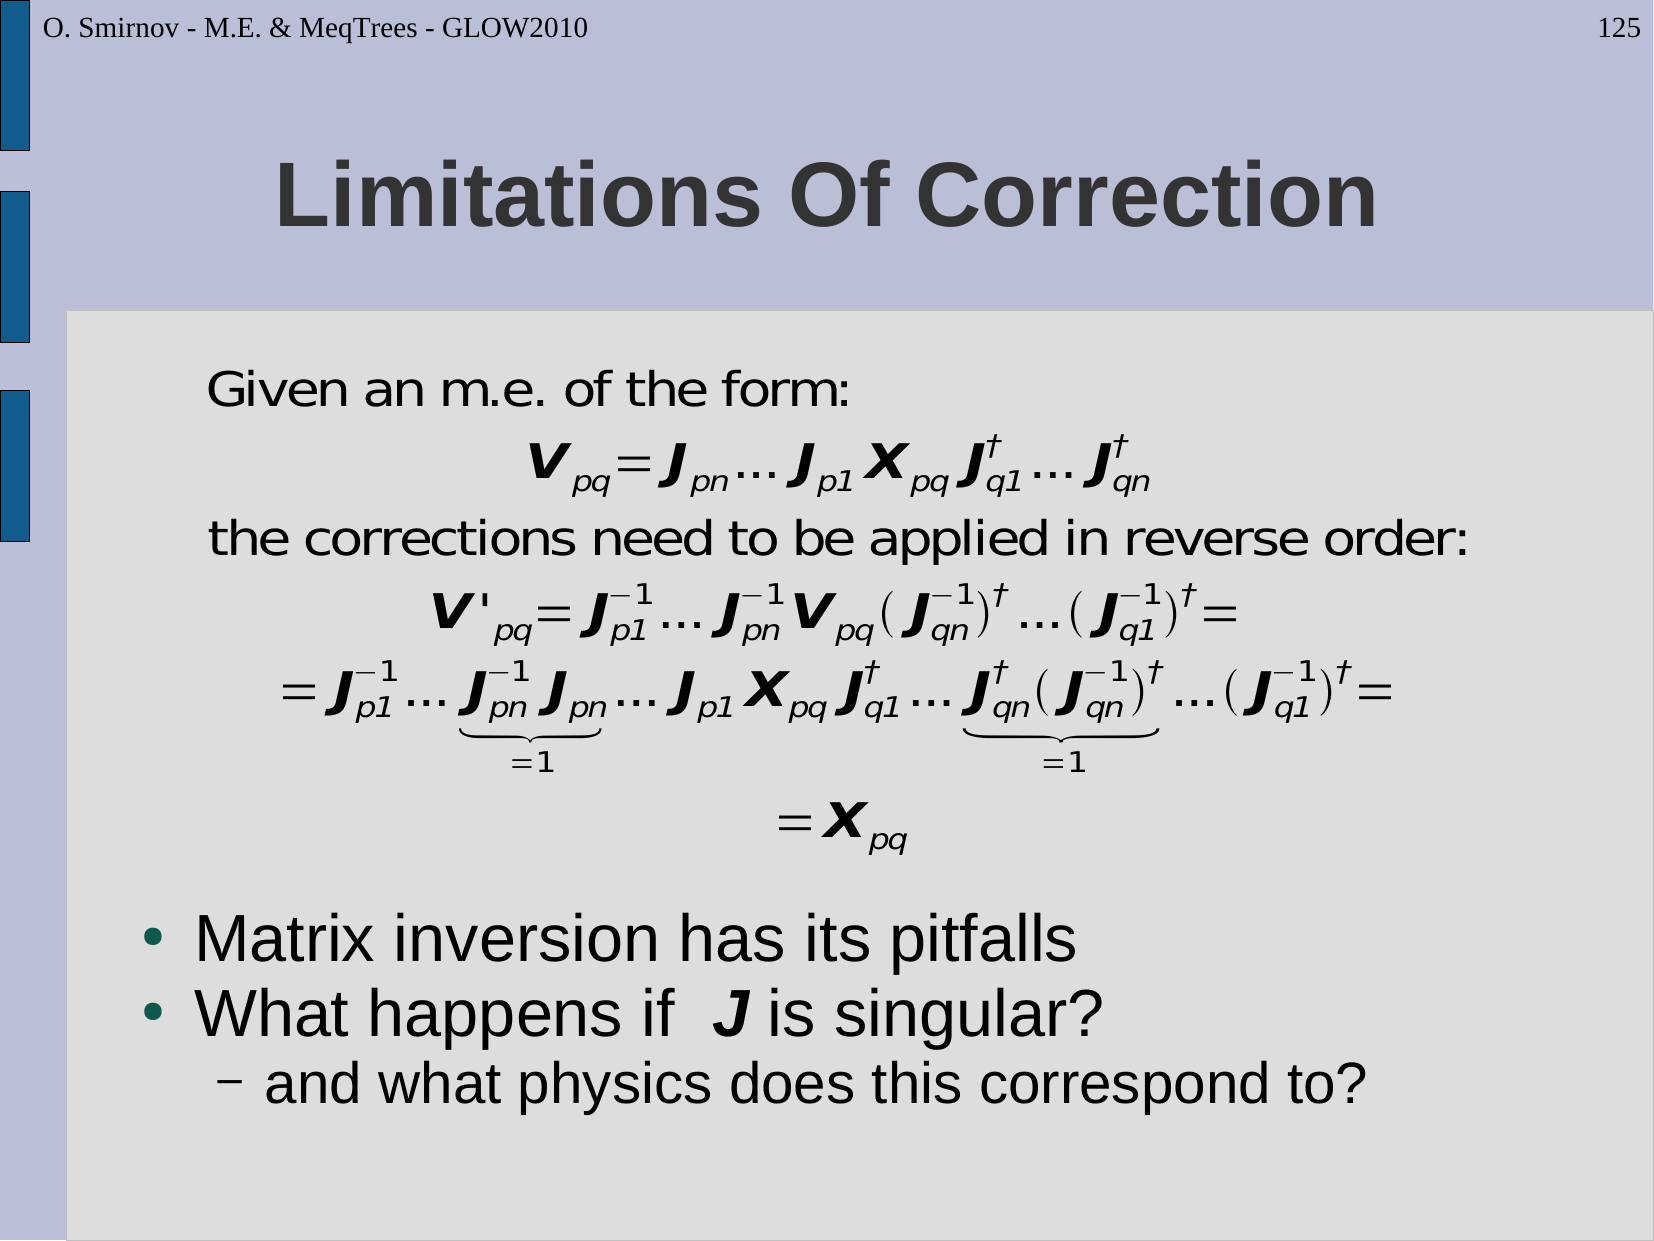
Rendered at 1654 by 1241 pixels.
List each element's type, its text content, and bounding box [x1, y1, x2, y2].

chart [198, 350, 1477, 857]
title Limitations Of Correction [121, 91, 1534, 299]
list Matrix inversion has its pitfalls What happens if J is singular? and what physics does this correspond to? [123, 378, 1536, 1116]
